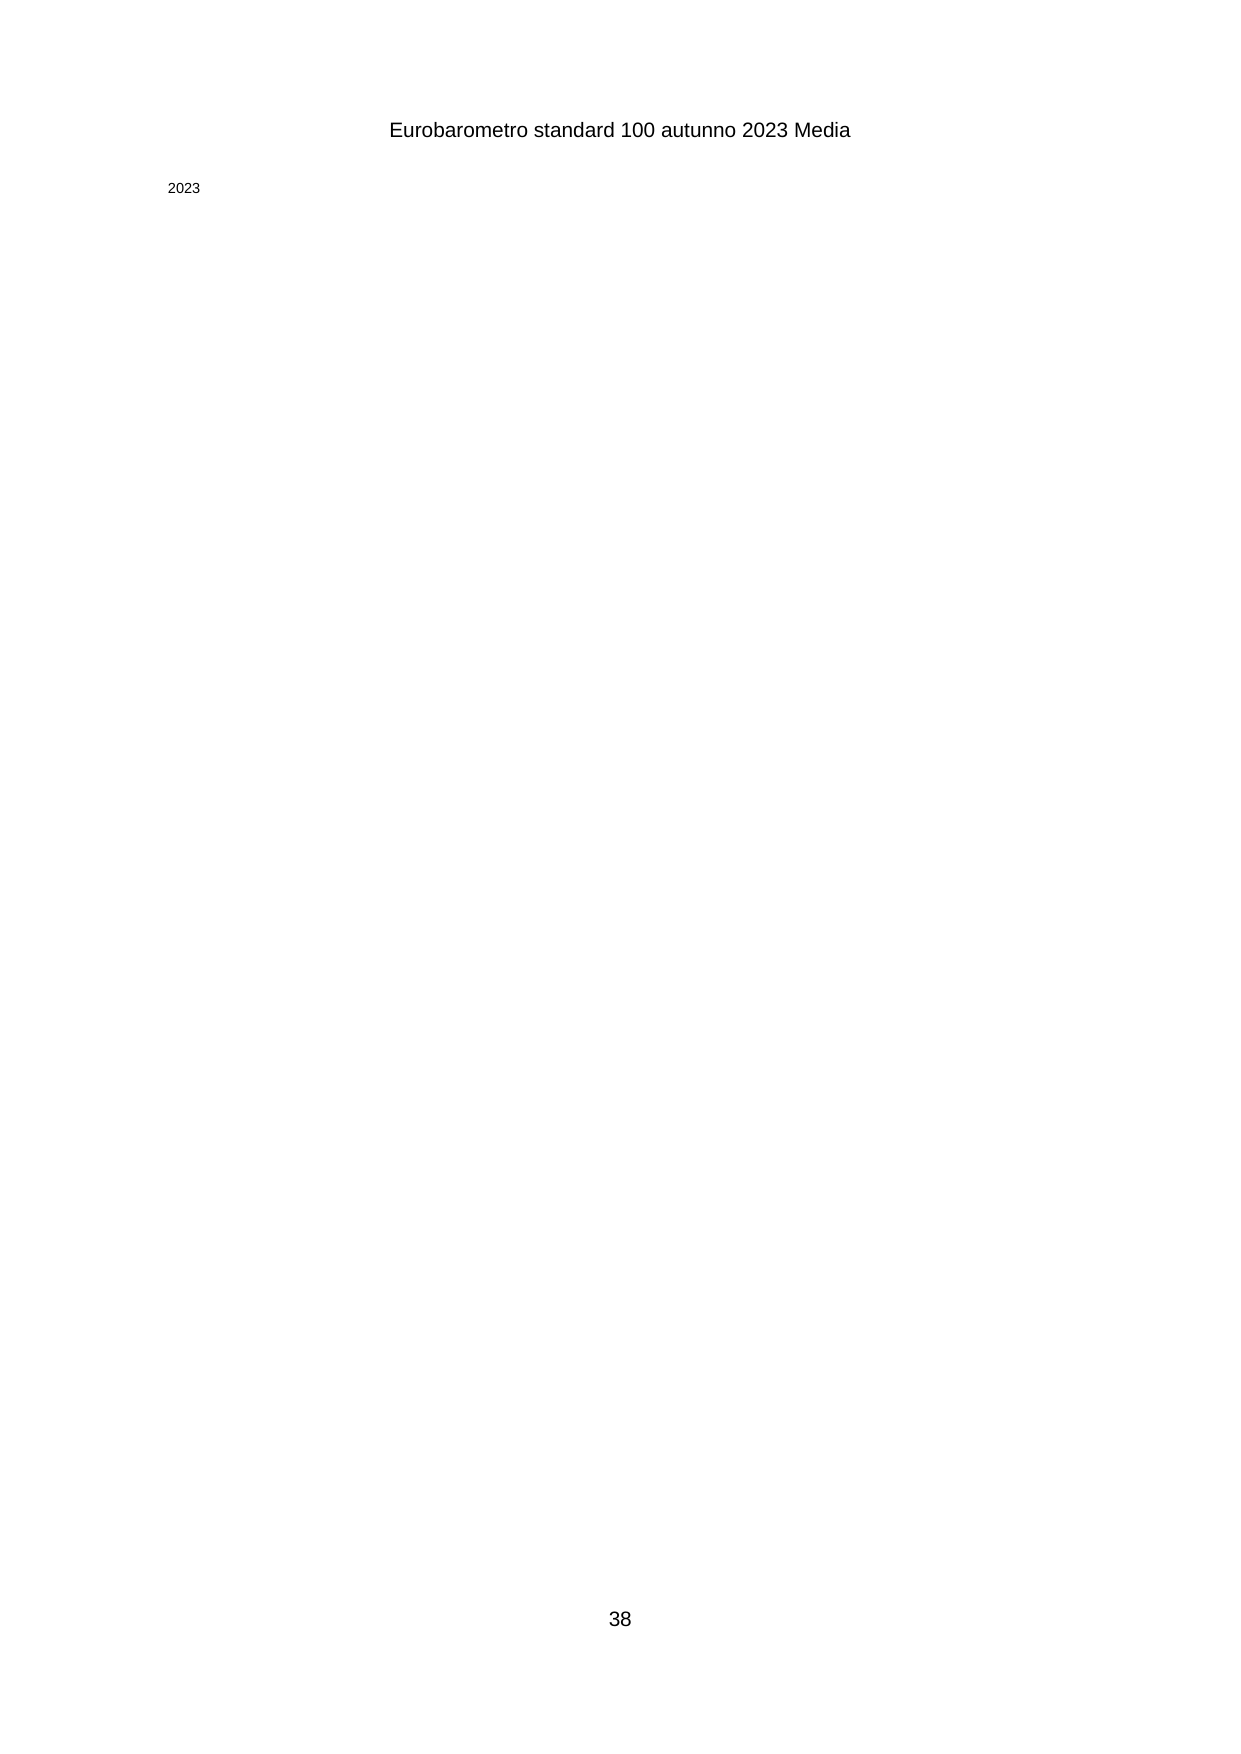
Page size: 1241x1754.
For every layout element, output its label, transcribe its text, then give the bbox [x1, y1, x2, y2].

table_cell [997, 177, 1030, 200]
table_cell [599, 177, 632, 200]
table_cell [433, 177, 466, 200]
table_cell [466, 177, 499, 200]
table_cell [1130, 177, 1163, 200]
table_cell [731, 177, 765, 200]
table_cell [565, 177, 598, 200]
table_cell [765, 177, 798, 200]
table_cell [209, 177, 257, 200]
table_cell [1030, 177, 1064, 200]
table_cell [532, 177, 565, 200]
table_cell [665, 177, 698, 200]
table_cell [798, 177, 831, 200]
table_cell [898, 177, 931, 200]
table_cell [257, 177, 299, 200]
table_cell [366, 177, 402, 200]
table_cell [300, 177, 333, 200]
table_cell [402, 177, 432, 200]
table_cell [831, 177, 864, 200]
table_cell [1097, 177, 1130, 200]
table_cell [632, 177, 665, 200]
table_cell [964, 177, 997, 200]
table_cell [864, 177, 898, 200]
table_cell 2023 [165, 177, 209, 200]
table_cell [499, 177, 532, 200]
table_cell [1064, 177, 1097, 200]
table_cell [698, 177, 731, 200]
table_cell [333, 177, 366, 200]
table_cell [118, 177, 165, 200]
table_cell [931, 177, 964, 200]
